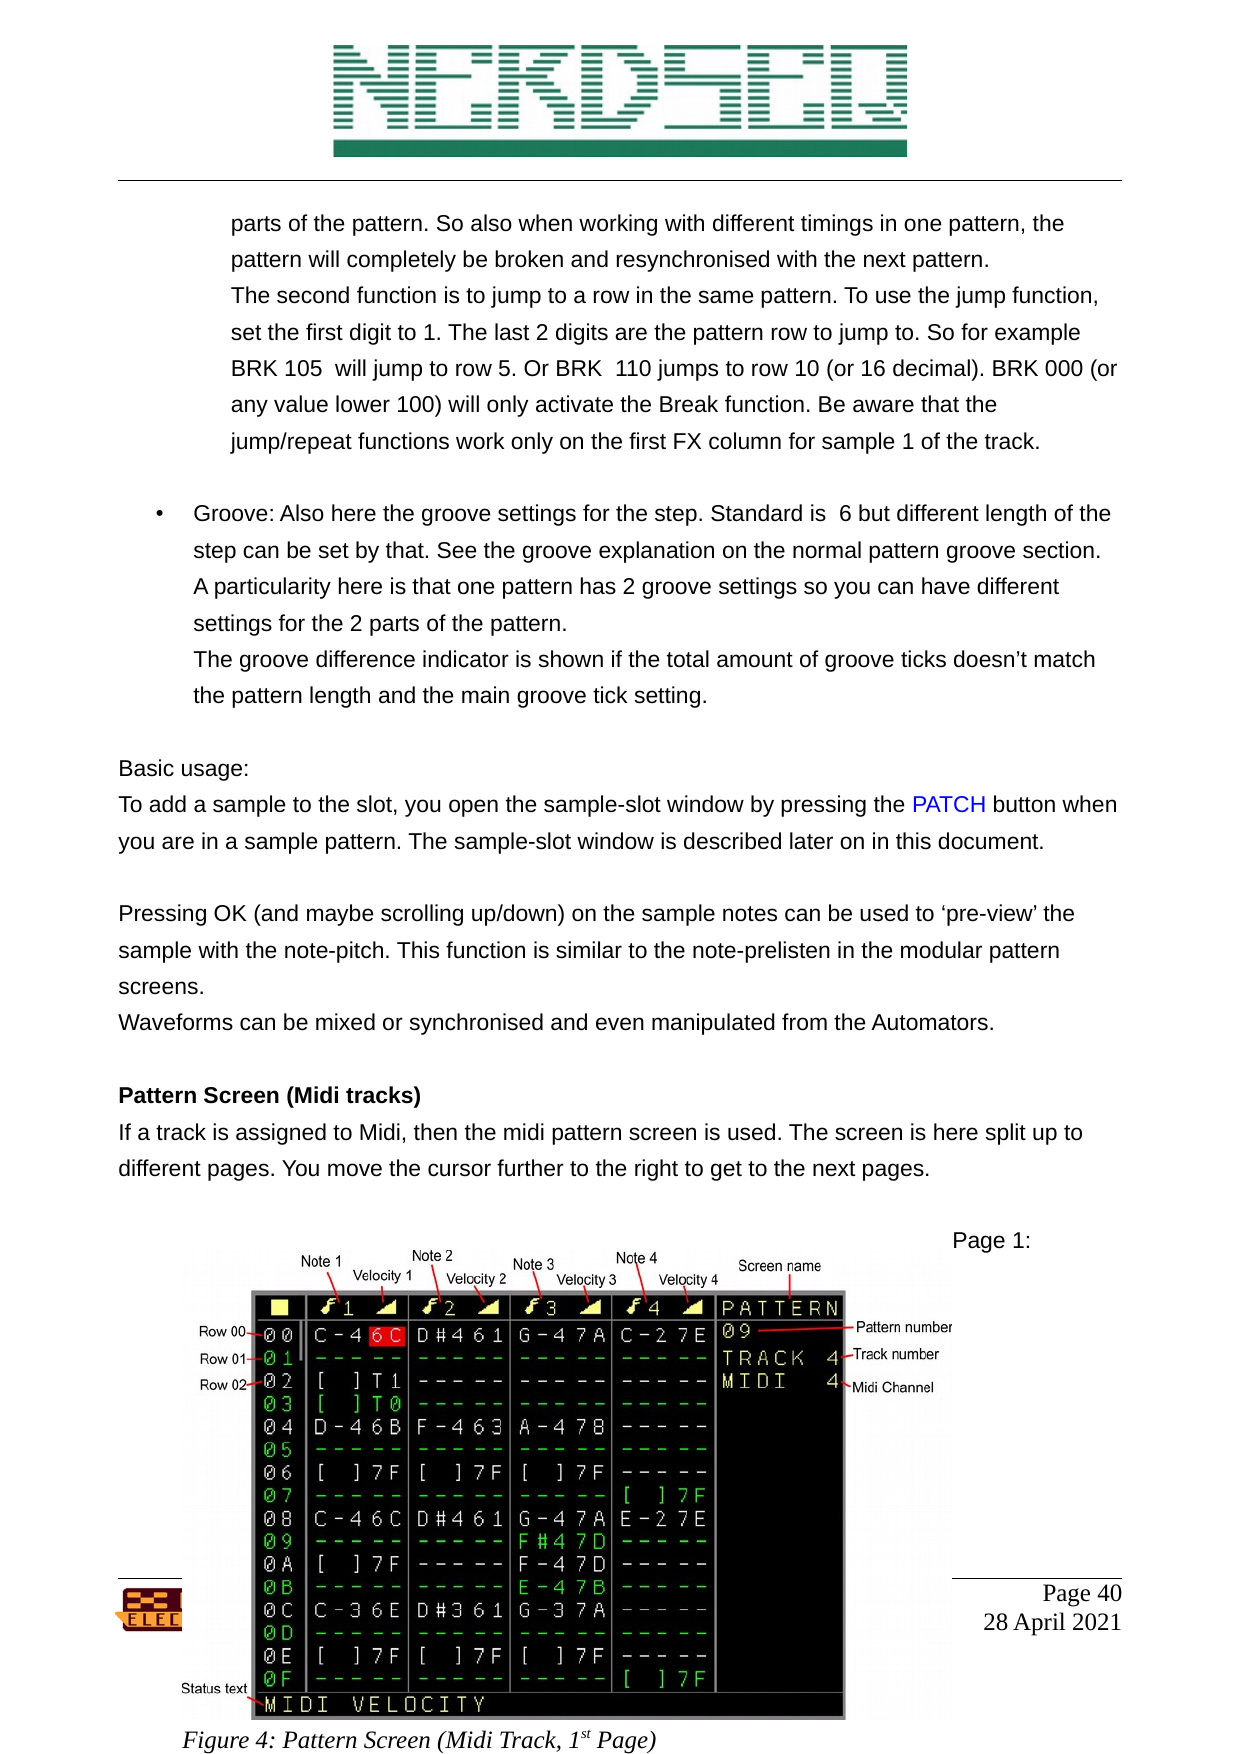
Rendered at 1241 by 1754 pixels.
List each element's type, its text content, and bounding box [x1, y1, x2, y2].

list A particularity here is that one pattern has 2 groove settings so you can have different settings for the 2 parts of the pattern. [156, 573, 1122, 636]
text Page 1: [118, 1227, 1122, 1254]
text Figure 4: Pattern Screen (Midi Track, 1st Page) [182, 1720, 952, 1754]
picture [333, 45, 908, 157]
text If a track is assigned to Midi, then the midi pattern screen is used. The screen is here split up to different pages. You move the cursor further to the right to get to the next pages. [118, 1118, 1122, 1181]
picture [115, 1250, 952, 1720]
list The groove difference indicator is shown if the total amount of groove ticks doesn’t match the pattern length and the main groove tick setting. [156, 646, 1122, 708]
text To add a sample to the slot, you open the sample-slot window by pressing the PATCH button when you are in a sample pattern. The sample-slot window is described later on in this document. [118, 791, 1122, 854]
list Groove: Also here the groove settings for the step. Standard is 6 but different length of the step can be set by that. See the groove explanation on the normal pattern groove section. [156, 500, 1122, 563]
text Basic usage: [118, 755, 1122, 781]
text Pattern Screen (Midi tracks) [118, 1082, 1122, 1108]
list The second function is to jump to a row in the same pattern. To use the jump function, set the first digit to 1. The last 2 digits are the pattern row to jump to. So for example BRK 105 will jump to row 5. Or BRK 110 jumps to row 10 (or 16 decimal). BRK 000 (or any value lower 100) will only activate the Break function. Be aware that the jump/repeat functions work only on the first FX column for sample 1 of the track. [193, 282, 1122, 454]
text Waveforms can be mixed or synchronised and even manipulated from the Automators. [118, 1009, 1122, 1036]
list parts of the pattern. So also when working with different timings in one pattern, the pattern will completely be broken and resynchronised with the next pattern. [193, 209, 1122, 272]
text Pressing OK (and maybe scrolling up/down) on the sample notes can be used to ‘pre-view’ the sample with the note-pitch. This function is similar to the note-prelisten in the modular pattern screens. [118, 900, 1122, 999]
